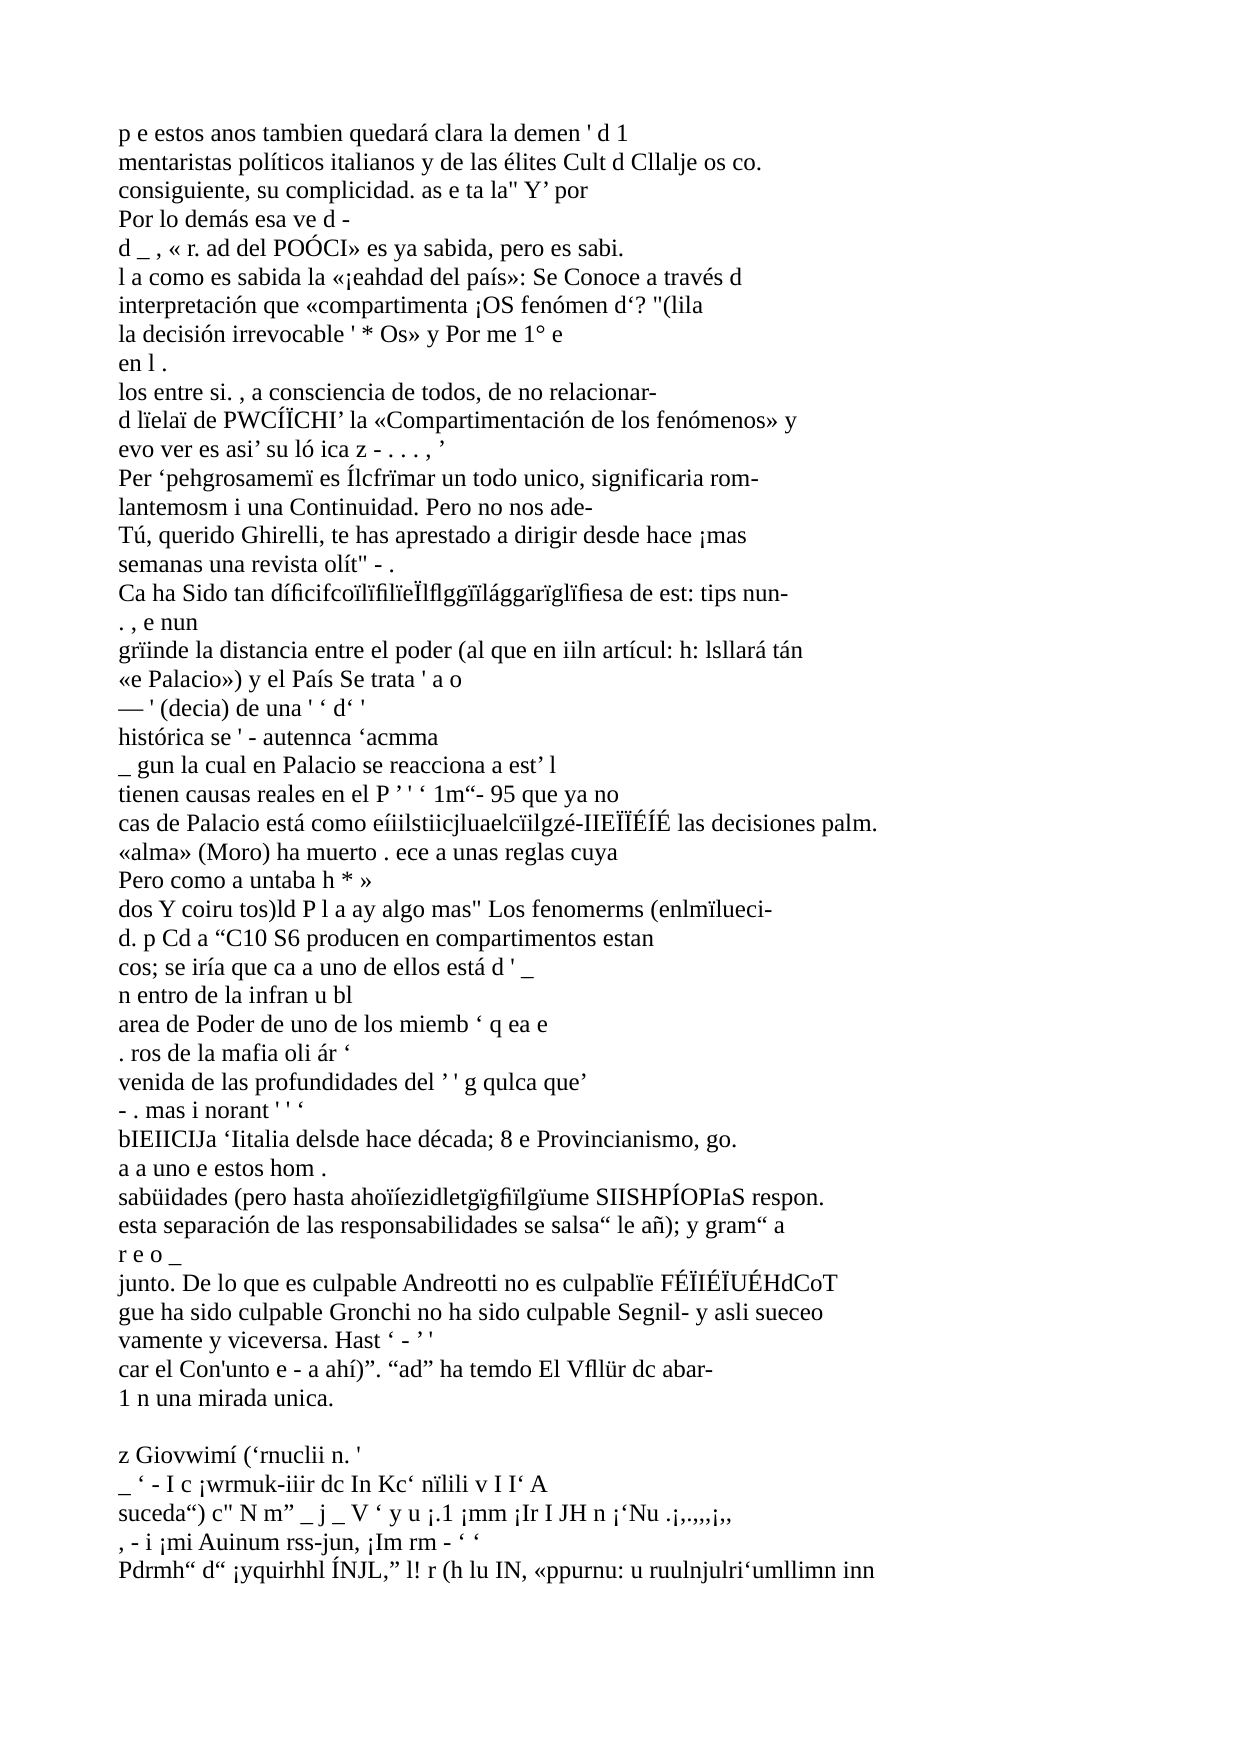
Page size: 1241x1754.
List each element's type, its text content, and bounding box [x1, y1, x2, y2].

text Pdrmh“ d“ ¡yquirhhl ÍNJL,” l! r (h lu IN, «ppurnu: u ruulnjulri‘umllimn inn [118, 1556, 1122, 1584]
text lantemosm i una Continuidad. Pero no nos ade- [118, 492, 1122, 521]
text car el Con'unto e - a ahí)”. “ad” ha temdo El Vﬂlür dc abar- [118, 1354, 1122, 1383]
text r e o _ [118, 1239, 1122, 1268]
text d _ , « r. ad del POÓCI» es ya sabida, pero es sabi. [118, 233, 1122, 262]
text p e estos anos tambien quedará clara la demen ' d 1 [118, 118, 1122, 147]
text evo ver es asi’ su ló ica z - . . . , ’ [118, 434, 1122, 463]
text - . mas i norant ' ' ‘ [118, 1096, 1122, 1124]
text , - i ¡mi Auinum rss-jun, ¡Im rm - ‘ ‘ [118, 1527, 1122, 1556]
text area de Poder de uno de los miemb ‘ q ea e [118, 1009, 1122, 1038]
text Tú, querido Ghirelli, te has aprestado a dirigir desde hace ¡mas [118, 521, 1122, 549]
text l a como es sabida la «¡eahdad del país»: Se Conoce a través d [118, 262, 1122, 291]
text semanas una revista olít" - . [118, 549, 1122, 578]
text bIEIICIJa ‘Iitalia delsde hace década; 8 e Provincianismo, go. [118, 1124, 1122, 1153]
text a a uno e estos hom . [118, 1153, 1122, 1182]
text . , e nun [118, 607, 1122, 636]
text _ ‘ - I c ¡wrmuk-iiir dc In Kc‘ nïlili v I I‘ A [118, 1469, 1122, 1498]
text — ' (decia) de una ' ‘ d‘ ' [118, 693, 1122, 722]
text 1 n una mirada unica. [118, 1383, 1122, 1412]
text tienen causas reales en el P ’ ' ‘ 1m“- 95 que ya no [118, 779, 1122, 808]
text esta separación de las responsabilidades se salsa“ le añ); y gram“ a [118, 1211, 1122, 1239]
text junto. De lo que es culpable Andreotti no es culpablïe FÉÏIÉÏUÉHdCoT [118, 1268, 1122, 1297]
text vamente y viceversa. Hast ‘ - ’ ' [118, 1326, 1122, 1354]
text Per ‘pehgrosamemï es Ílcfrïmar un todo unico, significaria rom- [118, 463, 1122, 492]
text cas de Palacio está como eíiilstiicjluaelcïilgzé-IIEÏÏÉÍÉ las decisiones palm. [118, 808, 1122, 837]
text dos Y coiru tos)ld P l a ay algo mas" Los fenomerms (enlmïlueci- [118, 894, 1122, 923]
text en l . [118, 348, 1122, 377]
text d lïelaï de PWCÍÏCHI’ la «Compartimentación de los fenómenos» y [118, 406, 1122, 434]
text histórica se ' - autennca ‘acmma [118, 722, 1122, 751]
text gue ha sido culpable Gronchi no ha sido culpable Segnil- y asli sueceo [118, 1297, 1122, 1326]
text z Giovwimí (‘rnuclii n. ' [118, 1441, 1122, 1469]
text venida de las profundidades del ’ ' g qulca que’ [118, 1067, 1122, 1096]
text interpretación que «compartimenta ¡OS fenómen d‘? "(lila [118, 291, 1122, 319]
text . ros de la mafia oli ár ‘ [118, 1038, 1122, 1067]
text grïinde la distancia entre el poder (al que en iiln artícul: h: lsllará tán [118, 636, 1122, 664]
text suceda“) c" N m” _ j _ V ‘ y u ¡.1 ¡mm ¡Ir I JH n ¡‘Nu .¡,.,,,¡,, [118, 1498, 1122, 1527]
text mentaristas políticos italianos y de las élites Cult d Cllalje os co. [118, 147, 1122, 176]
text n entro de la infran u bl [118, 981, 1122, 1009]
text la decisión irrevocable ' * Os» y Por me 1° e [118, 319, 1122, 348]
text consiguiente, su complicidad. as e ta la" Y’ por [118, 176, 1122, 204]
text cos; se iría que ca a uno de ellos está d ' _ [118, 952, 1122, 981]
text Pero como a untaba h * » [118, 866, 1122, 894]
text «alma» (Moro) ha muerto . ece a unas reglas cuya [118, 837, 1122, 866]
text d. p Cd a “C10 S6 producen en compartimentos estan [118, 923, 1122, 952]
text los entre si. , a consciencia de todos, de no relacionar- [118, 377, 1122, 406]
text sabüidades (pero hasta ahoïíezidletgïgﬁïlgïume SIISHPÍOPIaS respon. [118, 1182, 1122, 1211]
text «e Palacio») y el País Se trata ' a o [118, 664, 1122, 693]
text Ca ha Sido tan díﬁcifcoïlïﬁlïeÏlﬂggïïlággarïglïﬁesa de est: tips nun- [118, 578, 1122, 607]
text _ gun la cual en Palacio se reacciona a est’ l [118, 751, 1122, 779]
text Por lo demás esa ve d - [118, 204, 1122, 233]
